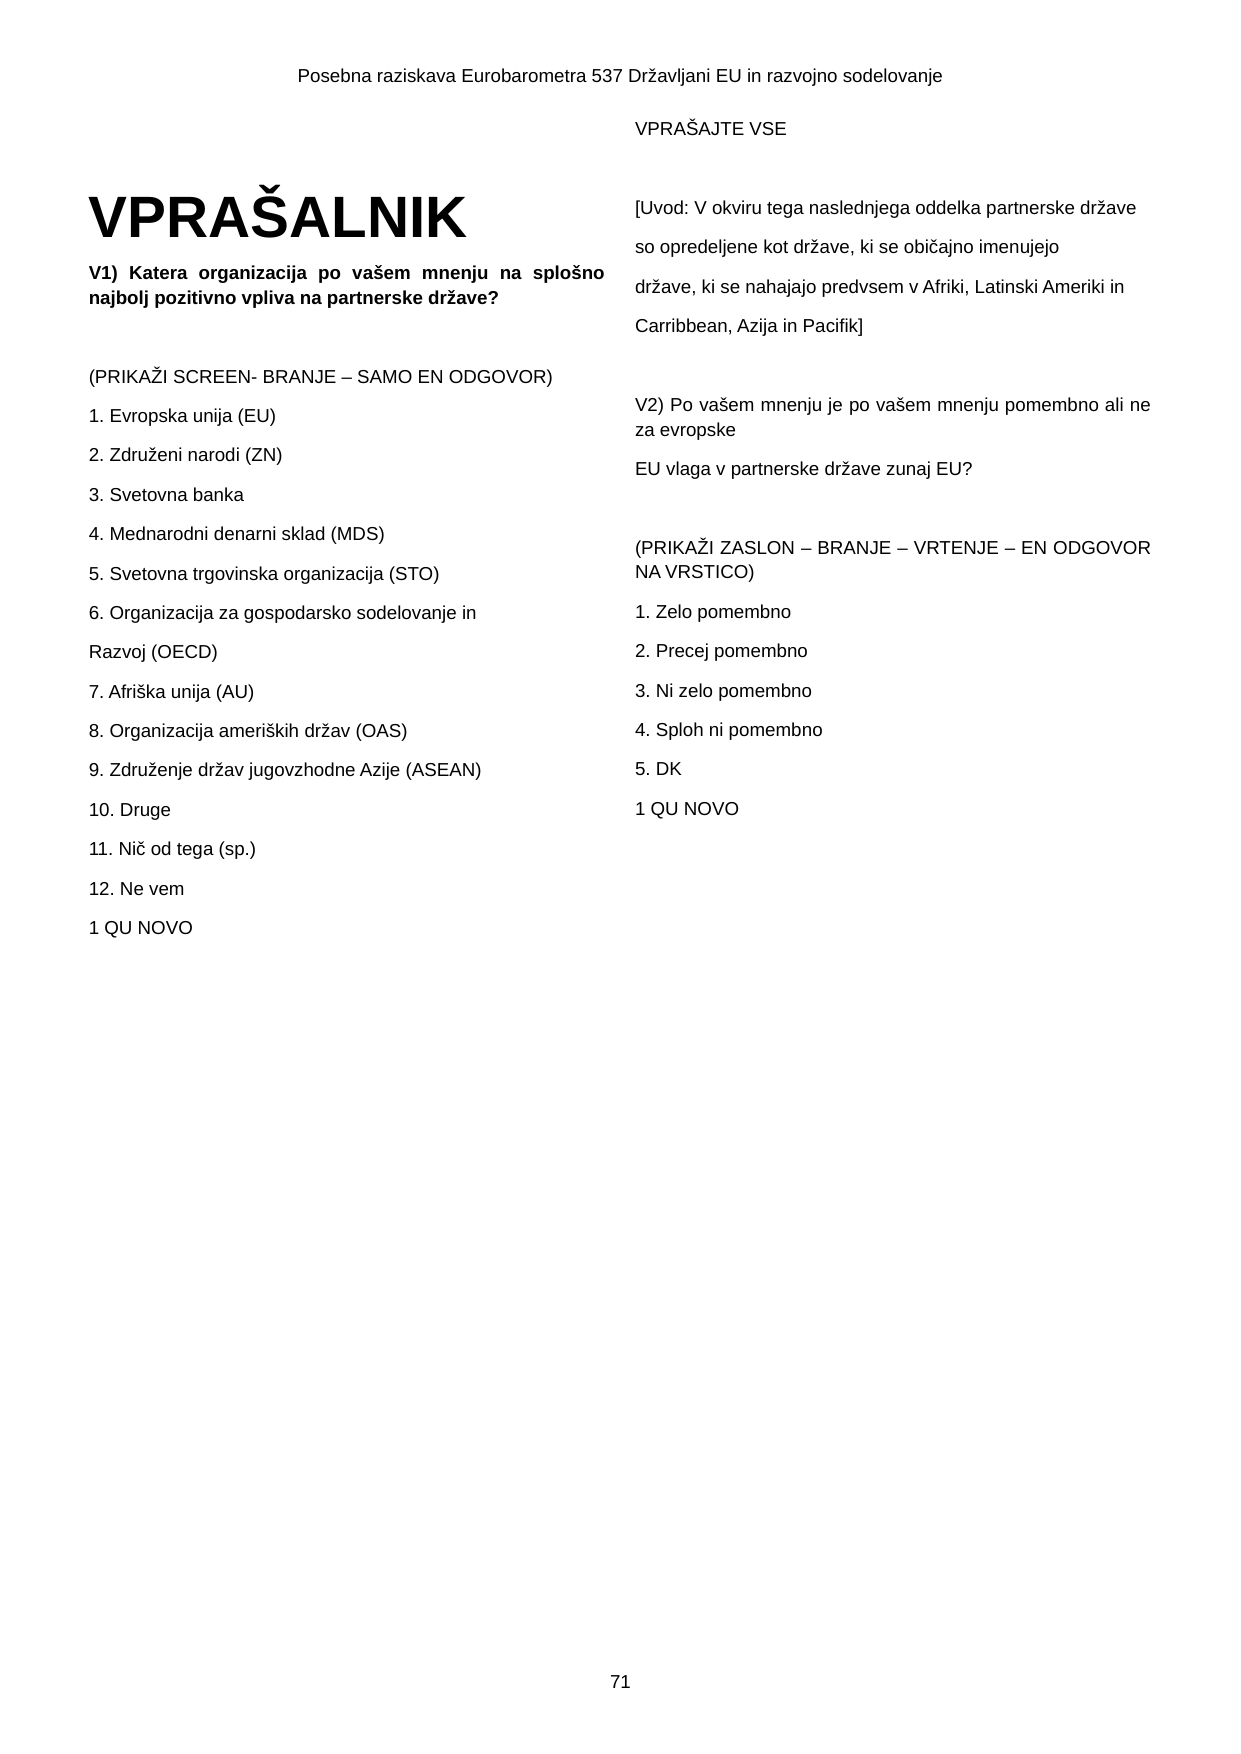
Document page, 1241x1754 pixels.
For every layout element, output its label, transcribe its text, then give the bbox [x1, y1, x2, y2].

text 6. Organizacija za gospodarsko sodelovanje in [88, 602, 605, 623]
text 11. Nič od tega (sp.) [88, 838, 605, 859]
text države, ki se nahajajo predvsem v Afriki, Latinski Ameriki in [635, 276, 1152, 297]
text 10. Druge [88, 799, 605, 820]
text 3. Ni zelo pomembno [635, 679, 1152, 701]
text 3. Svetovna banka [88, 484, 605, 505]
text [Uvod: V okviru tega naslednjega oddelka partnerske države [635, 197, 1152, 218]
text 1. Evropska unija (EU) [88, 405, 605, 426]
text V2) Po vašem mnenju je po vašem mnenju pomembno ali ne za evropske [635, 394, 1152, 440]
text 7. Afriška unija (AU) [88, 681, 605, 702]
text 1. Zelo pomembno [635, 601, 1152, 622]
text 9. Združenje držav jugovzhodne Azije (ASEAN) [88, 759, 605, 781]
text 12. Ne vem [88, 877, 605, 899]
text 8. Organizacija ameriških držav (OAS) [88, 720, 605, 741]
text so opredeljene kot države, ki se običajno imenujejo [635, 236, 1152, 258]
text EU vlaga v partnerske države zunaj EU? [635, 458, 1152, 479]
text 4. Mednarodni denarni sklad (MDS) [88, 523, 605, 544]
text 1 QU NOVO [88, 917, 605, 938]
text VPRAŠAJTE VSE [635, 118, 1152, 139]
text 5. DK [635, 758, 1152, 780]
text 2. Precej pomembno [635, 640, 1152, 662]
text (PRIKAŽI ZASLON – BRANJE – VRTENJE – EN ODGOVOR NA VRSTICO) [635, 537, 1152, 583]
text 5. Svetovna trgovinska organizacija (STO) [88, 562, 605, 584]
text 4. Sploh ni pomembno [635, 719, 1152, 740]
text 1 QU NOVO [635, 798, 1152, 819]
text Razvoj (OECD) [88, 641, 605, 663]
text 2. Združeni narodi (ZN) [88, 444, 605, 466]
subtitle VPRAŠALNIK [88, 182, 605, 249]
text (PRIKAŽI SCREEN- BRANJE – SAMO EN ODGOVOR) [88, 366, 605, 387]
text Carribbean, Azija in Pacifik] [635, 315, 1152, 336]
text V1) Katera organizacija po vašem mnenju na splošno najbolj pozitivno vpliva na partnerske države? [88, 262, 605, 308]
